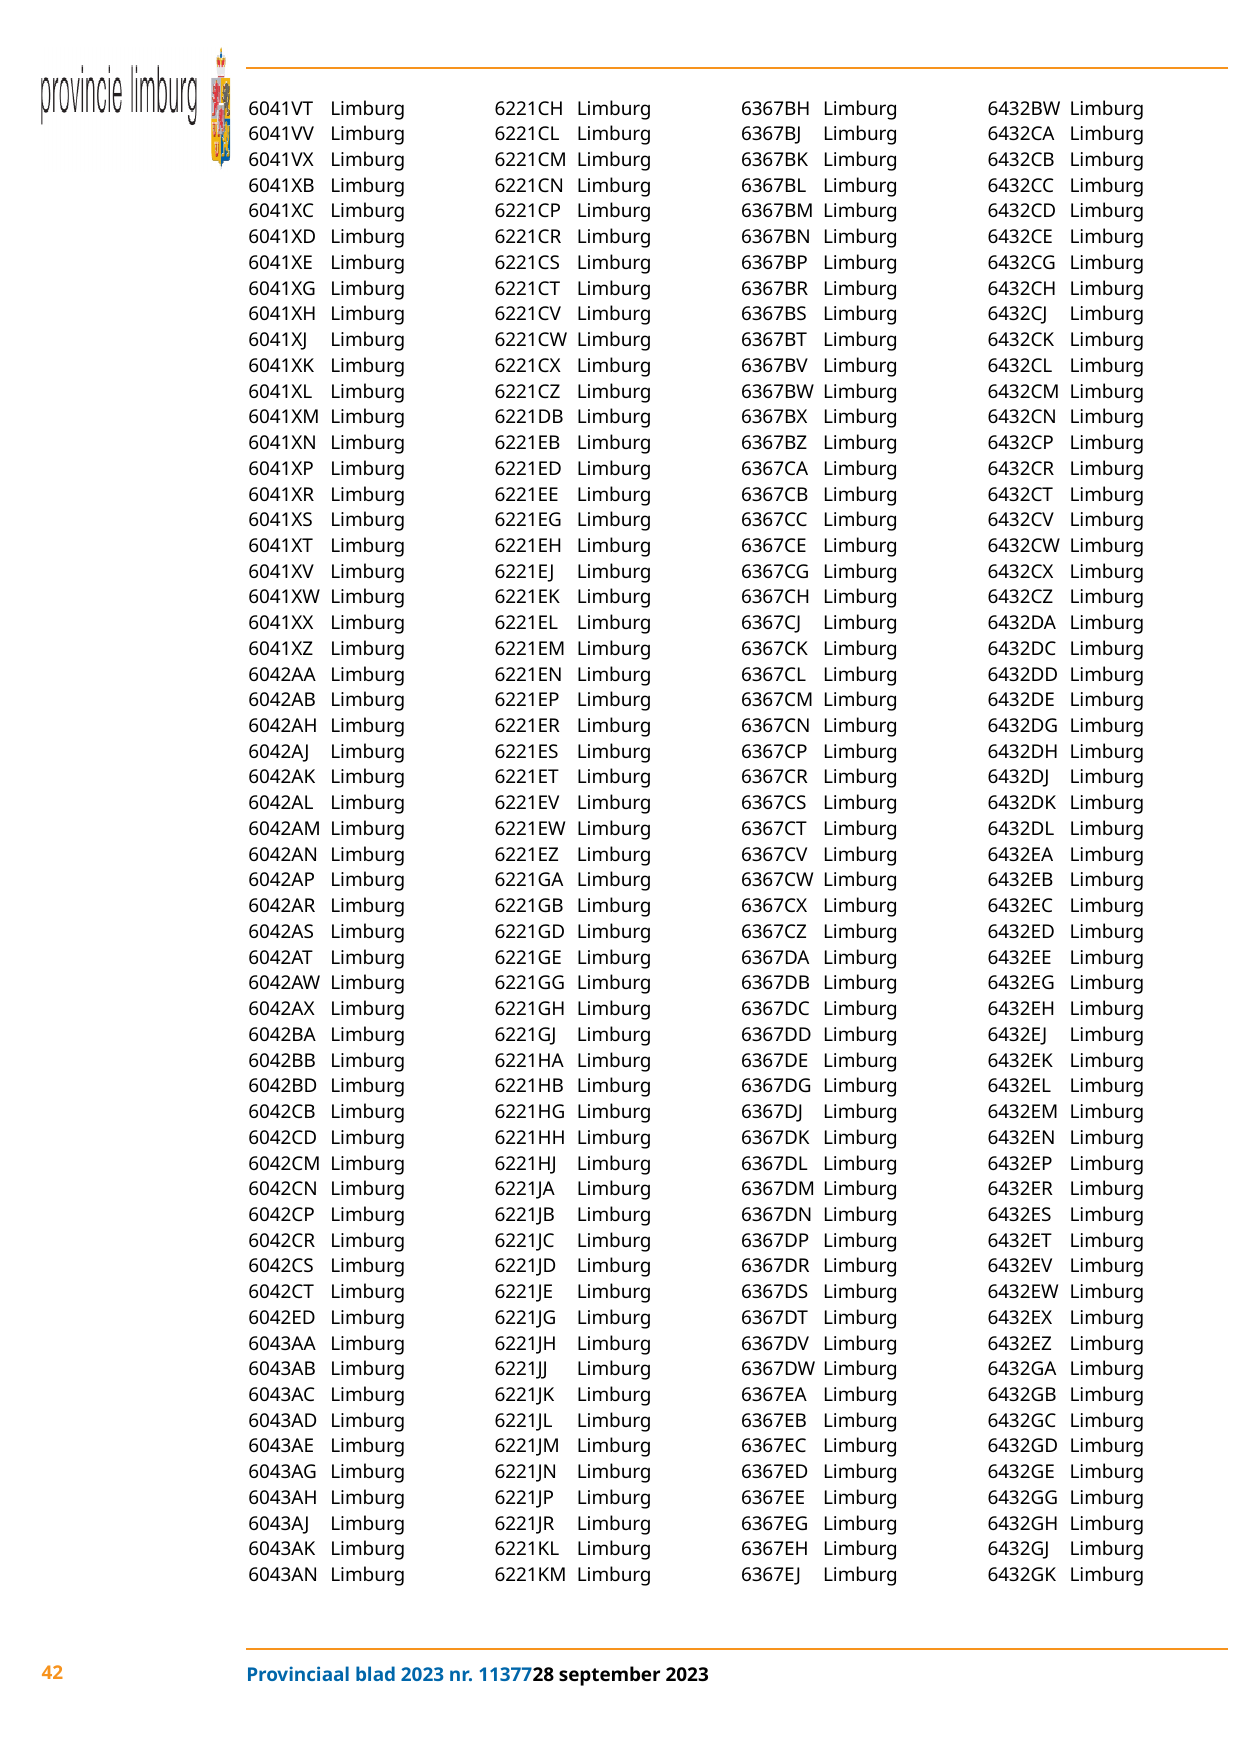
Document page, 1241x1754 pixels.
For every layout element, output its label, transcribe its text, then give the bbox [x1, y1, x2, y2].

table_cell [659, 1356, 741, 1381]
table_cell 6221CV [494, 301, 577, 326]
table_cell Limburg [1069, 95, 1152, 121]
table_cell 6432CZ [987, 584, 1069, 609]
table_cell Limburg [330, 893, 412, 918]
table_cell [659, 970, 741, 995]
table_cell Limburg [577, 1201, 659, 1227]
table_cell 6367DK [741, 1124, 823, 1150]
table_cell 6432EB [987, 867, 1069, 892]
table_cell 6432EG [987, 970, 1069, 995]
table_cell Limburg [1069, 506, 1152, 532]
table_cell 6367DD [741, 1021, 823, 1047]
table_cell Limburg [577, 146, 659, 172]
table_cell 6041XL [248, 378, 330, 403]
table_cell 6221CP [494, 198, 577, 223]
table_cell Limburg [577, 1536, 659, 1561]
table_cell [412, 532, 494, 558]
table_cell 6041XE [248, 249, 330, 275]
table_cell Limburg [330, 121, 412, 146]
table_cell Limburg [823, 764, 905, 789]
table_cell [905, 378, 987, 403]
table_cell 6367CE [741, 532, 823, 558]
table_cell 6221GE [494, 944, 577, 969]
table_cell Limburg [823, 893, 905, 918]
table_cell [905, 558, 987, 584]
table_cell [659, 558, 741, 584]
table_cell [905, 893, 987, 918]
table_cell 6367BM [741, 198, 823, 223]
table_cell [905, 404, 987, 429]
table_cell [412, 1433, 494, 1458]
table_cell 6221EW [494, 815, 577, 841]
table_cell [412, 1047, 494, 1072]
table_cell [905, 609, 987, 635]
table_cell Limburg [330, 1484, 412, 1510]
table_cell [905, 995, 987, 1021]
table_cell 6432DK [987, 790, 1069, 815]
table_cell Limburg [330, 352, 412, 378]
table_cell 6432EH [987, 995, 1069, 1021]
table_cell 6221EL [494, 609, 577, 635]
table_cell 6221GG [494, 970, 577, 995]
table_cell Limburg [823, 1124, 905, 1150]
table_cell [905, 455, 987, 481]
table_cell [905, 1304, 987, 1330]
table_cell [659, 1510, 741, 1536]
table_cell Limburg [1069, 815, 1152, 841]
table_cell 6043AJ [248, 1510, 330, 1536]
table_cell [412, 893, 494, 918]
table_cell [659, 995, 741, 1021]
table_cell Limburg [330, 841, 412, 867]
table_cell Limburg [577, 326, 659, 352]
table_cell Limburg [330, 404, 412, 429]
table_cell 6367CM [741, 687, 823, 712]
table_cell Limburg [1069, 121, 1152, 146]
picture [41, 47, 231, 172]
table_cell 6367DR [741, 1253, 823, 1278]
table_cell Limburg [330, 1201, 412, 1227]
table_cell Limburg [823, 224, 905, 249]
table_cell 6432EX [987, 1304, 1069, 1330]
table_cell [659, 712, 741, 738]
table_cell [412, 1356, 494, 1381]
table_cell Limburg [1069, 1484, 1152, 1510]
table_cell Limburg [577, 275, 659, 301]
table_cell 6432DC [987, 635, 1069, 661]
table_cell Limburg [330, 1124, 412, 1150]
table_cell Limburg [577, 1150, 659, 1175]
table_cell Limburg [823, 635, 905, 661]
table_cell [905, 172, 987, 198]
table_cell Limburg [330, 301, 412, 326]
table_cell [905, 1047, 987, 1072]
table_cell Limburg [1069, 1201, 1152, 1227]
table_cell Limburg [577, 429, 659, 455]
table_cell Limburg [330, 1356, 412, 1381]
table_cell [659, 506, 741, 532]
table_cell Limburg [823, 301, 905, 326]
table_cell [905, 1175, 987, 1201]
table_cell [905, 1407, 987, 1433]
table_cell 6221GD [494, 918, 577, 944]
table_cell Limburg [577, 584, 659, 609]
table_cell Limburg [330, 455, 412, 481]
table_cell [905, 1021, 987, 1047]
table_cell Limburg [1069, 198, 1152, 223]
table_cell Limburg [1069, 1047, 1152, 1072]
table_cell Limburg [823, 970, 905, 995]
table_cell [412, 1561, 494, 1587]
table_cell Limburg [577, 558, 659, 584]
table_cell 6432CD [987, 198, 1069, 223]
table_cell Limburg [823, 712, 905, 738]
table_cell Limburg [330, 95, 412, 121]
table_cell [659, 352, 741, 378]
table_cell [412, 558, 494, 584]
table_cell [659, 1150, 741, 1175]
table_cell 6042AL [248, 790, 330, 815]
table_cell [412, 1407, 494, 1433]
table_cell [412, 1098, 494, 1124]
table_cell 6041XJ [248, 326, 330, 352]
table_cell Limburg [823, 1098, 905, 1124]
table_cell 6367BV [741, 352, 823, 378]
table_cell Limburg [330, 1304, 412, 1330]
table_cell 6432DG [987, 712, 1069, 738]
table_cell Limburg [1069, 224, 1152, 249]
table_cell 6432CK [987, 326, 1069, 352]
table_cell 6367CV [741, 841, 823, 867]
table_cell Limburg [577, 506, 659, 532]
table_cell Limburg [577, 1330, 659, 1356]
table_cell [659, 1047, 741, 1072]
table_cell Limburg [577, 1561, 659, 1587]
table_cell 6221JL [494, 1407, 577, 1433]
table_cell Limburg [823, 532, 905, 558]
table_cell 6041VX [248, 146, 330, 172]
table_cell [659, 1021, 741, 1047]
table_cell 6221JR [494, 1510, 577, 1536]
table_cell Limburg [823, 352, 905, 378]
table_cell Limburg [330, 481, 412, 506]
table_cell 6367DB [741, 970, 823, 995]
table_cell [905, 1459, 987, 1484]
table_cell 6432GJ [987, 1536, 1069, 1561]
table_cell [412, 1124, 494, 1150]
table_cell Limburg [823, 1484, 905, 1510]
table_cell 6432CH [987, 275, 1069, 301]
table_cell 6221HA [494, 1047, 577, 1072]
table_cell Limburg [1069, 275, 1152, 301]
table_cell Limburg [1069, 867, 1152, 892]
table_cell 6221ED [494, 455, 577, 481]
table_cell Limburg [823, 506, 905, 532]
table_cell Limburg [577, 1253, 659, 1278]
table_cell 6367CB [741, 481, 823, 506]
table_cell Limburg [823, 790, 905, 815]
table_cell Limburg [577, 635, 659, 661]
table_cell [659, 609, 741, 635]
table_cell Limburg [823, 455, 905, 481]
table_cell Limburg [1069, 532, 1152, 558]
table_cell Limburg [823, 198, 905, 223]
table_cell Limburg [577, 378, 659, 403]
table_cell 6432CM [987, 378, 1069, 403]
table_cell 6432CA [987, 121, 1069, 146]
table_cell Limburg [330, 326, 412, 352]
table_cell Limburg [1069, 1021, 1152, 1047]
table_cell 6367BX [741, 404, 823, 429]
table_cell Limburg [823, 1278, 905, 1304]
table_cell Limburg [1069, 1381, 1152, 1407]
table_cell 6221JE [494, 1278, 577, 1304]
table_cell [659, 841, 741, 867]
table_cell [412, 841, 494, 867]
table_cell Limburg [577, 1433, 659, 1458]
table_cell [905, 1561, 987, 1587]
table_cell 6042CP [248, 1201, 330, 1227]
table_cell 6367DS [741, 1278, 823, 1304]
table_cell [905, 790, 987, 815]
table_cell Limburg [1069, 1175, 1152, 1201]
table_cell 6432EN [987, 1124, 1069, 1150]
table_cell 6221EZ [494, 841, 577, 867]
table_cell [659, 1561, 741, 1587]
table_cell [659, 172, 741, 198]
table_cell Limburg [1069, 609, 1152, 635]
table_cell [659, 224, 741, 249]
table_cell 6221EN [494, 661, 577, 687]
table_cell 6042AJ [248, 738, 330, 764]
table_cell [412, 429, 494, 455]
table_cell 6221GB [494, 893, 577, 918]
table_cell Limburg [577, 198, 659, 223]
table_cell Limburg [823, 326, 905, 352]
table_cell Limburg [330, 1073, 412, 1098]
table_cell Limburg [1069, 738, 1152, 764]
table_cell 6367CJ [741, 609, 823, 635]
table_cell 6432CR [987, 455, 1069, 481]
table_cell Limburg [823, 661, 905, 687]
table_cell 6367DJ [741, 1098, 823, 1124]
table_cell 6432CB [987, 146, 1069, 172]
table_cell 6367DM [741, 1175, 823, 1201]
table_cell [905, 1073, 987, 1098]
table_cell 6432CJ [987, 301, 1069, 326]
table_cell Limburg [1069, 404, 1152, 429]
table_cell Limburg [577, 532, 659, 558]
table_cell Limburg [823, 584, 905, 609]
table_cell 6041XG [248, 275, 330, 301]
table_cell Limburg [1069, 790, 1152, 815]
table_cell [412, 1021, 494, 1047]
table_cell 6432CX [987, 558, 1069, 584]
table_cell 6042AT [248, 944, 330, 969]
table_cell Limburg [330, 558, 412, 584]
table_cell Limburg [577, 1407, 659, 1433]
table_cell [412, 1227, 494, 1253]
table_cell Limburg [823, 1536, 905, 1561]
table_cell 6432ET [987, 1227, 1069, 1253]
table_cell [659, 1536, 741, 1561]
table_cell [905, 867, 987, 892]
table_cell 6432CT [987, 481, 1069, 506]
table_cell 6221EJ [494, 558, 577, 584]
table_cell Limburg [577, 95, 659, 121]
table_cell [905, 146, 987, 172]
table_cell Limburg [330, 609, 412, 635]
table_cell [659, 121, 741, 146]
table_cell 6042CS [248, 1253, 330, 1278]
table_cell Limburg [823, 481, 905, 506]
table_cell Limburg [330, 1459, 412, 1484]
table_cell [412, 584, 494, 609]
table_cell [905, 661, 987, 687]
table_cell Limburg [1069, 301, 1152, 326]
table_cell [412, 867, 494, 892]
table_cell [412, 301, 494, 326]
table_cell 6041XK [248, 352, 330, 378]
table_cell Limburg [330, 944, 412, 969]
table_cell 6367BW [741, 378, 823, 403]
table_cell [905, 95, 987, 121]
table_cell 6367EC [741, 1433, 823, 1458]
table_cell [412, 1510, 494, 1536]
table_cell 6367EB [741, 1407, 823, 1433]
table_cell Limburg [823, 1175, 905, 1201]
table_cell [905, 224, 987, 249]
table_cell 6221CR [494, 224, 577, 249]
table_cell Limburg [330, 867, 412, 892]
table_cell Limburg [330, 970, 412, 995]
table_cell [905, 301, 987, 326]
table_cell [412, 790, 494, 815]
table_cell 6367BH [741, 95, 823, 121]
table_cell 6367CL [741, 661, 823, 687]
table_cell Limburg [330, 1021, 412, 1047]
table_cell [412, 172, 494, 198]
table_cell Limburg [823, 1047, 905, 1072]
table_cell 6432GG [987, 1484, 1069, 1510]
table_cell 6367EG [741, 1510, 823, 1536]
table_cell Limburg [1069, 1150, 1152, 1175]
table_cell Limburg [1069, 1253, 1152, 1278]
table_cell 6042AM [248, 815, 330, 841]
table_cell Limburg [330, 275, 412, 301]
table_cell Limburg [577, 1484, 659, 1510]
table_cell [659, 1304, 741, 1330]
table_cell 6041XS [248, 506, 330, 532]
table_cell [412, 764, 494, 789]
table_cell Limburg [1069, 1407, 1152, 1433]
table_cell 6432GD [987, 1433, 1069, 1458]
table_cell [659, 764, 741, 789]
table_cell Limburg [577, 790, 659, 815]
table_cell 6042AW [248, 970, 330, 995]
table_cell Limburg [1069, 378, 1152, 403]
table_cell [905, 121, 987, 146]
table_cell Limburg [823, 429, 905, 455]
table_cell Limburg [577, 970, 659, 995]
table_cell [905, 1253, 987, 1278]
table_cell 6221EV [494, 790, 577, 815]
table_cell [905, 944, 987, 969]
table_cell 6432CN [987, 404, 1069, 429]
table_cell [905, 841, 987, 867]
table_cell 6043AK [248, 1536, 330, 1561]
table_cell [905, 1536, 987, 1561]
table_cell 6432BW [987, 95, 1069, 121]
table_cell 6221CX [494, 352, 577, 378]
table_cell Limburg [823, 1253, 905, 1278]
table_cell [412, 506, 494, 532]
table_cell [659, 275, 741, 301]
table_cell [659, 1227, 741, 1253]
table_cell [412, 970, 494, 995]
table_cell [412, 1381, 494, 1407]
table_cell 6432EP [987, 1150, 1069, 1175]
table_cell Limburg [1069, 352, 1152, 378]
table_cell [412, 712, 494, 738]
table_cell [659, 455, 741, 481]
table_cell 6432DD [987, 661, 1069, 687]
table_cell Limburg [577, 404, 659, 429]
table_cell [905, 815, 987, 841]
table_cell [412, 661, 494, 687]
table_cell 6221JJ [494, 1356, 577, 1381]
table_cell [659, 1433, 741, 1458]
table_cell 6043AN [248, 1561, 330, 1587]
table_cell 6042AS [248, 918, 330, 944]
table_cell [905, 352, 987, 378]
table_cell Limburg [330, 506, 412, 532]
table_cell [412, 1330, 494, 1356]
table_cell [659, 1407, 741, 1433]
table_cell 6432GB [987, 1381, 1069, 1407]
table_cell 6221JM [494, 1433, 577, 1458]
table_cell [659, 738, 741, 764]
table_cell 6432EL [987, 1073, 1069, 1098]
table_cell 6221GH [494, 995, 577, 1021]
table_cell Limburg [577, 661, 659, 687]
table_cell 6432DL [987, 815, 1069, 841]
table_cell 6367CS [741, 790, 823, 815]
table_cell Limburg [823, 918, 905, 944]
table_cell Limburg [577, 918, 659, 944]
table_cell Limburg [330, 1047, 412, 1072]
table_cell 6367CX [741, 893, 823, 918]
table_cell Limburg [577, 995, 659, 1021]
table_cell [659, 1330, 741, 1356]
table_cell Limburg [1069, 146, 1152, 172]
table_cell [659, 1201, 741, 1227]
table_cell Limburg [577, 1021, 659, 1047]
table_cell 6432GK [987, 1561, 1069, 1587]
table_cell [412, 1278, 494, 1304]
table_cell [412, 1175, 494, 1201]
table_cell Limburg [1069, 635, 1152, 661]
table_cell Limburg [330, 1227, 412, 1253]
table_cell 6432GE [987, 1459, 1069, 1484]
table_cell [659, 635, 741, 661]
table_cell Limburg [330, 995, 412, 1021]
table_cell 6221HG [494, 1098, 577, 1124]
table_cell [659, 1278, 741, 1304]
table_cell Limburg [823, 841, 905, 867]
table_cell [905, 635, 987, 661]
table_cell Limburg [823, 1021, 905, 1047]
table_cell [905, 1124, 987, 1150]
table_cell 6043AH [248, 1484, 330, 1510]
table_cell 6367DP [741, 1227, 823, 1253]
table_cell 6221KM [494, 1561, 577, 1587]
table_cell 6221ET [494, 764, 577, 789]
table_cell Limburg [823, 95, 905, 121]
table_cell [412, 815, 494, 841]
table_cell [905, 1381, 987, 1407]
table_cell 6432CV [987, 506, 1069, 532]
table_cell Limburg [1069, 970, 1152, 995]
table_cell Limburg [577, 352, 659, 378]
table_cell [412, 609, 494, 635]
table_cell 6042CD [248, 1124, 330, 1150]
table_cell [905, 249, 987, 275]
table_cell 6221EP [494, 687, 577, 712]
table_cell 6043AC [248, 1381, 330, 1407]
table_cell 6367BJ [741, 121, 823, 146]
table_cell 6221CH [494, 95, 577, 121]
table_cell Limburg [1069, 661, 1152, 687]
table_cell Limburg [823, 404, 905, 429]
table_cell Limburg [823, 738, 905, 764]
table_cell [412, 352, 494, 378]
table_cell 6042AX [248, 995, 330, 1021]
table_cell Limburg [823, 609, 905, 635]
table_cell 6221CN [494, 172, 577, 198]
table_cell [412, 1536, 494, 1561]
table_cell Limburg [577, 841, 659, 867]
table_cell Limburg [577, 815, 659, 841]
table_cell Limburg [1069, 995, 1152, 1021]
table_cell Limburg [577, 1227, 659, 1253]
table_cell [905, 1510, 987, 1536]
table_cell 6221JD [494, 1253, 577, 1278]
table_cell Limburg [823, 275, 905, 301]
table_cell [412, 635, 494, 661]
table_cell Limburg [577, 944, 659, 969]
table_cell 6221CS [494, 249, 577, 275]
table_cell Limburg [1069, 687, 1152, 712]
table_cell Limburg [1069, 1433, 1152, 1458]
table_cell Limburg [330, 1150, 412, 1175]
table_cell [412, 1150, 494, 1175]
table_cell Limburg [1069, 1098, 1152, 1124]
table_cell Limburg [330, 198, 412, 223]
table_cell 6432DJ [987, 764, 1069, 789]
table_cell 6367DT [741, 1304, 823, 1330]
table_cell 6432EC [987, 893, 1069, 918]
table_cell [659, 481, 741, 506]
table_cell [659, 326, 741, 352]
table_cell [412, 687, 494, 712]
table_cell [659, 893, 741, 918]
table_cell 6432GC [987, 1407, 1069, 1433]
table_cell 6432EE [987, 944, 1069, 969]
table_cell Limburg [330, 1253, 412, 1278]
table_cell 6221EG [494, 506, 577, 532]
table_cell 6367BN [741, 224, 823, 249]
table_cell Limburg [330, 1330, 412, 1356]
table_cell [905, 738, 987, 764]
table_cell Limburg [330, 764, 412, 789]
table_cell Limburg [1069, 712, 1152, 738]
table_cell [412, 146, 494, 172]
table_cell 6367CR [741, 764, 823, 789]
table_cell [412, 95, 494, 121]
table_cell 6432DE [987, 687, 1069, 712]
table_cell Limburg [577, 172, 659, 198]
table_cell 6221EH [494, 532, 577, 558]
table_cell Limburg [330, 1381, 412, 1407]
table_cell 6367DN [741, 1201, 823, 1227]
table_cell 6041VV [248, 121, 330, 146]
table_cell Limburg [330, 378, 412, 403]
table_cell 6432GA [987, 1356, 1069, 1381]
table_cell [412, 455, 494, 481]
table_cell [412, 1201, 494, 1227]
table_cell 6432EV [987, 1253, 1069, 1278]
table_cell Limburg [823, 1150, 905, 1175]
table_cell 6432ED [987, 918, 1069, 944]
table_cell 6221CT [494, 275, 577, 301]
table_cell 6041XB [248, 172, 330, 198]
table_cell [905, 764, 987, 789]
table_cell [659, 249, 741, 275]
table_cell 6432CP [987, 429, 1069, 455]
table_cell [905, 1356, 987, 1381]
table_cell 6042CN [248, 1175, 330, 1201]
table_cell [905, 532, 987, 558]
table_cell 6041XW [248, 584, 330, 609]
table_cell 6042AH [248, 712, 330, 738]
table_cell Limburg [823, 378, 905, 403]
table_cell 6367CG [741, 558, 823, 584]
table_cell 6221JN [494, 1459, 577, 1484]
table_cell [659, 301, 741, 326]
table_cell 6043AA [248, 1330, 330, 1356]
table_cell Limburg [823, 558, 905, 584]
table_cell 6041XV [248, 558, 330, 584]
table_cell 6043AD [248, 1407, 330, 1433]
table_cell [412, 944, 494, 969]
table_cell Limburg [1069, 1536, 1152, 1561]
table_cell [412, 275, 494, 301]
table_cell Limburg [330, 1536, 412, 1561]
table_cell 6221HH [494, 1124, 577, 1150]
table_cell [905, 1227, 987, 1253]
table_cell Limburg [1069, 172, 1152, 198]
table_cell 6041XD [248, 224, 330, 249]
table_cell [659, 146, 741, 172]
table_cell 6432ES [987, 1201, 1069, 1227]
table_cell 6221HJ [494, 1150, 577, 1175]
table_cell Limburg [823, 944, 905, 969]
table_cell Limburg [577, 687, 659, 712]
table_cell Limburg [1069, 1227, 1152, 1253]
table_cell Limburg [577, 609, 659, 635]
table_cell 6042AP [248, 867, 330, 892]
table_cell [659, 532, 741, 558]
table_cell Limburg [577, 738, 659, 764]
table_cell Limburg [1069, 893, 1152, 918]
table_cell 6367DW [741, 1356, 823, 1381]
table_cell 6432CW [987, 532, 1069, 558]
table_cell [659, 1098, 741, 1124]
table_cell 6221EM [494, 635, 577, 661]
table_cell Limburg [330, 172, 412, 198]
table_cell Limburg [1069, 1124, 1152, 1150]
table_cell Limburg [1069, 558, 1152, 584]
table_cell 6367CP [741, 738, 823, 764]
table_cell [659, 95, 741, 121]
table_cell [905, 687, 987, 712]
table_cell [659, 1175, 741, 1201]
table_cell 6367EE [741, 1484, 823, 1510]
table_cell Limburg [330, 687, 412, 712]
table_cell 6042AR [248, 893, 330, 918]
table_cell [659, 867, 741, 892]
table_cell 6432EK [987, 1047, 1069, 1072]
table_cell Limburg [330, 584, 412, 609]
table_cell 6042BB [248, 1047, 330, 1072]
table_cell Limburg [823, 1407, 905, 1433]
table_cell 6042CR [248, 1227, 330, 1253]
table_cell 6041XX [248, 609, 330, 635]
table_cell Limburg [330, 918, 412, 944]
table_cell Limburg [823, 1330, 905, 1356]
table_cell 6367BK [741, 146, 823, 172]
table_cell [905, 1201, 987, 1227]
table_cell [905, 275, 987, 301]
table_cell Limburg [330, 1098, 412, 1124]
table_cell [905, 429, 987, 455]
table_cell [659, 944, 741, 969]
table_cell Limburg [330, 224, 412, 249]
table_cell Limburg [577, 455, 659, 481]
table_cell Limburg [823, 249, 905, 275]
table_cell [905, 1433, 987, 1458]
table_cell 6221EK [494, 584, 577, 609]
table_cell 6367BZ [741, 429, 823, 455]
table_cell Limburg [1069, 1278, 1152, 1304]
table_cell [659, 687, 741, 712]
table_cell Limburg [1069, 841, 1152, 867]
table_cell Limburg [330, 790, 412, 815]
table_cell Limburg [1069, 918, 1152, 944]
table_cell [905, 198, 987, 223]
table_cell Limburg [577, 893, 659, 918]
table_cell [905, 481, 987, 506]
table_cell Limburg [330, 738, 412, 764]
table_cell 6041XC [248, 198, 330, 223]
table_cell [412, 121, 494, 146]
table_cell 6367CN [741, 712, 823, 738]
table_cell Limburg [1069, 455, 1152, 481]
table_cell Limburg [823, 1433, 905, 1458]
table_cell Limburg [1069, 1073, 1152, 1098]
table_cell 6367DE [741, 1047, 823, 1072]
table_cell Limburg [577, 867, 659, 892]
table_cell 6432GH [987, 1510, 1069, 1536]
table_cell 6367EJ [741, 1561, 823, 1587]
table_cell Limburg [577, 224, 659, 249]
table_cell 6041XN [248, 429, 330, 455]
table_cell [659, 584, 741, 609]
table_cell 6367CK [741, 635, 823, 661]
table_cell Limburg [823, 1459, 905, 1484]
table_cell Limburg [823, 995, 905, 1021]
table_cell [905, 918, 987, 944]
table_cell 6221HB [494, 1073, 577, 1098]
table_cell 6367BP [741, 249, 823, 275]
table_cell [659, 378, 741, 403]
table_cell [905, 970, 987, 995]
table_cell Limburg [823, 1073, 905, 1098]
table_cell [412, 481, 494, 506]
table_cell 6367CW [741, 867, 823, 892]
table_cell 6221ES [494, 738, 577, 764]
table_cell [412, 1304, 494, 1330]
table_cell 6221JK [494, 1381, 577, 1407]
table_cell Limburg [330, 712, 412, 738]
table_cell Limburg [823, 121, 905, 146]
table_cell 6042BD [248, 1073, 330, 1098]
table_cell Limburg [1069, 764, 1152, 789]
table_cell Limburg [330, 635, 412, 661]
table_cell [905, 712, 987, 738]
table_cell 6367EH [741, 1536, 823, 1561]
table_cell Limburg [577, 1459, 659, 1484]
table_cell [412, 918, 494, 944]
table_cell 6221EE [494, 481, 577, 506]
table_cell [412, 404, 494, 429]
table_cell Limburg [577, 1047, 659, 1072]
table_cell Limburg [1069, 249, 1152, 275]
table_cell [905, 584, 987, 609]
table_cell [412, 1253, 494, 1278]
table_cell Limburg [823, 146, 905, 172]
table_cell [412, 326, 494, 352]
table_cell 6221GA [494, 867, 577, 892]
table_cell [412, 249, 494, 275]
table_cell 6367ED [741, 1459, 823, 1484]
table_cell 6221CZ [494, 378, 577, 403]
table_cell 6367DA [741, 944, 823, 969]
table_cell 6221CL [494, 121, 577, 146]
table_cell Limburg [577, 1356, 659, 1381]
table_cell Limburg [1069, 1459, 1152, 1484]
table_cell 6432EZ [987, 1330, 1069, 1356]
table_cell Limburg [1069, 584, 1152, 609]
table_cell Limburg [330, 146, 412, 172]
table_cell Limburg [1069, 429, 1152, 455]
table_cell 6432EA [987, 841, 1069, 867]
table_cell 6432EJ [987, 1021, 1069, 1047]
table_cell Limburg [823, 687, 905, 712]
table_cell [659, 198, 741, 223]
table_cell 6041VT [248, 95, 330, 121]
table_cell 6367DL [741, 1150, 823, 1175]
table_cell [659, 404, 741, 429]
table_cell 6367CZ [741, 918, 823, 944]
table_cell 6042ED [248, 1304, 330, 1330]
table_cell [412, 1459, 494, 1484]
table_cell 6367CH [741, 584, 823, 609]
table_cell Limburg [330, 1433, 412, 1458]
table_cell 6432EW [987, 1278, 1069, 1304]
table_cell 6432ER [987, 1175, 1069, 1201]
table_cell Limburg [823, 1381, 905, 1407]
table_cell [659, 1124, 741, 1150]
table_cell Limburg [577, 1278, 659, 1304]
table_cell Limburg [823, 172, 905, 198]
table_cell Limburg [1069, 1304, 1152, 1330]
table_cell Limburg [823, 1227, 905, 1253]
table_cell 6042CB [248, 1098, 330, 1124]
table_cell Limburg [330, 249, 412, 275]
table_cell [905, 1330, 987, 1356]
table_cell Limburg [577, 1098, 659, 1124]
table_cell [659, 429, 741, 455]
table_cell 6367BS [741, 301, 823, 326]
table_cell [412, 995, 494, 1021]
table_cell [412, 1484, 494, 1510]
table_cell Limburg [823, 815, 905, 841]
table_cell 6221JA [494, 1175, 577, 1201]
table_cell Limburg [1069, 481, 1152, 506]
table_cell 6221JH [494, 1330, 577, 1356]
table_cell 6221EB [494, 429, 577, 455]
table_cell [412, 1073, 494, 1098]
table_cell Limburg [577, 764, 659, 789]
table_cell 6041XM [248, 404, 330, 429]
table_cell Limburg [330, 429, 412, 455]
table_cell [412, 378, 494, 403]
table_cell 6043AE [248, 1433, 330, 1458]
table_cell 6367BL [741, 172, 823, 198]
table_cell [659, 661, 741, 687]
table_cell 6367CT [741, 815, 823, 841]
table_cell 6221ER [494, 712, 577, 738]
table_cell Limburg [330, 1175, 412, 1201]
table_cell Limburg [823, 1510, 905, 1536]
table_cell 6043AB [248, 1356, 330, 1381]
table_cell 6221GJ [494, 1021, 577, 1047]
table_cell [905, 1150, 987, 1175]
table_cell 6041XH [248, 301, 330, 326]
table_cell 6042AB [248, 687, 330, 712]
table_cell 6221KL [494, 1536, 577, 1561]
table_cell Limburg [577, 121, 659, 146]
table_cell Limburg [577, 1124, 659, 1150]
table_cell Limburg [330, 1510, 412, 1536]
table_cell 6432CC [987, 172, 1069, 198]
table_cell 6042AA [248, 661, 330, 687]
table_cell Limburg [577, 1510, 659, 1536]
table_cell [659, 1253, 741, 1278]
table_cell Limburg [330, 532, 412, 558]
table_cell Limburg [823, 1304, 905, 1330]
table_cell Limburg [1069, 1510, 1152, 1536]
table_cell Limburg [330, 661, 412, 687]
table_cell [659, 918, 741, 944]
table_cell 6367DV [741, 1330, 823, 1356]
table_cell 6042CM [248, 1150, 330, 1175]
table_cell 6432CE [987, 224, 1069, 249]
table_cell 6041XZ [248, 635, 330, 661]
table_cell Limburg [330, 1278, 412, 1304]
table_cell 6042AK [248, 764, 330, 789]
table_cell Limburg [577, 1175, 659, 1201]
table_cell 6221JC [494, 1227, 577, 1253]
table_cell [659, 1459, 741, 1484]
table_cell Limburg [577, 1073, 659, 1098]
table_cell 6432CG [987, 249, 1069, 275]
table_cell 6042CT [248, 1278, 330, 1304]
table_cell Limburg [577, 481, 659, 506]
table_cell 6432DH [987, 738, 1069, 764]
table_cell 6367BR [741, 275, 823, 301]
table_cell 6221JG [494, 1304, 577, 1330]
table_cell 6041XR [248, 481, 330, 506]
table_cell 6221JB [494, 1201, 577, 1227]
table_cell Limburg [823, 1201, 905, 1227]
table_cell [659, 1381, 741, 1407]
table_cell Limburg [1069, 1561, 1152, 1587]
table_cell 6221JP [494, 1484, 577, 1510]
table_cell Limburg [577, 712, 659, 738]
table_cell 6041XT [248, 532, 330, 558]
table_cell 6043AG [248, 1459, 330, 1484]
table_cell [659, 815, 741, 841]
table_cell [905, 1098, 987, 1124]
table_cell 6367EA [741, 1381, 823, 1407]
table_cell 6432EM [987, 1098, 1069, 1124]
table_cell Limburg [330, 815, 412, 841]
table_cell Limburg [1069, 1356, 1152, 1381]
table_cell [659, 1073, 741, 1098]
table_cell 6367CA [741, 455, 823, 481]
table_cell 6221CW [494, 326, 577, 352]
table_cell [905, 1278, 987, 1304]
table_cell 6042BA [248, 1021, 330, 1047]
table_cell Limburg [330, 1407, 412, 1433]
table_cell [659, 1484, 741, 1510]
table_cell Limburg [577, 249, 659, 275]
table_cell 6221DB [494, 404, 577, 429]
table_cell Limburg [577, 301, 659, 326]
table_cell Limburg [577, 1381, 659, 1407]
table_cell [412, 738, 494, 764]
table_cell 6221CM [494, 146, 577, 172]
table_cell 6041XP [248, 455, 330, 481]
table_cell Limburg [330, 1561, 412, 1587]
table_cell 6367DG [741, 1073, 823, 1098]
table_cell Limburg [1069, 326, 1152, 352]
table_cell Limburg [577, 1304, 659, 1330]
table_cell 6432DA [987, 609, 1069, 635]
table_cell 6367CC [741, 506, 823, 532]
table_cell [659, 790, 741, 815]
table_cell 6367BT [741, 326, 823, 352]
table_cell Limburg [823, 1356, 905, 1381]
table_cell Limburg [823, 867, 905, 892]
table_cell 6367DC [741, 995, 823, 1021]
table_cell Limburg [1069, 944, 1152, 969]
table_cell [905, 1484, 987, 1510]
table_cell Limburg [823, 1561, 905, 1587]
table_cell [412, 198, 494, 223]
table_cell [905, 326, 987, 352]
table_cell Limburg [1069, 1330, 1152, 1356]
table_cell 6432CL [987, 352, 1069, 378]
table_cell 6042AN [248, 841, 330, 867]
table_cell [905, 506, 987, 532]
table_cell [412, 224, 494, 249]
